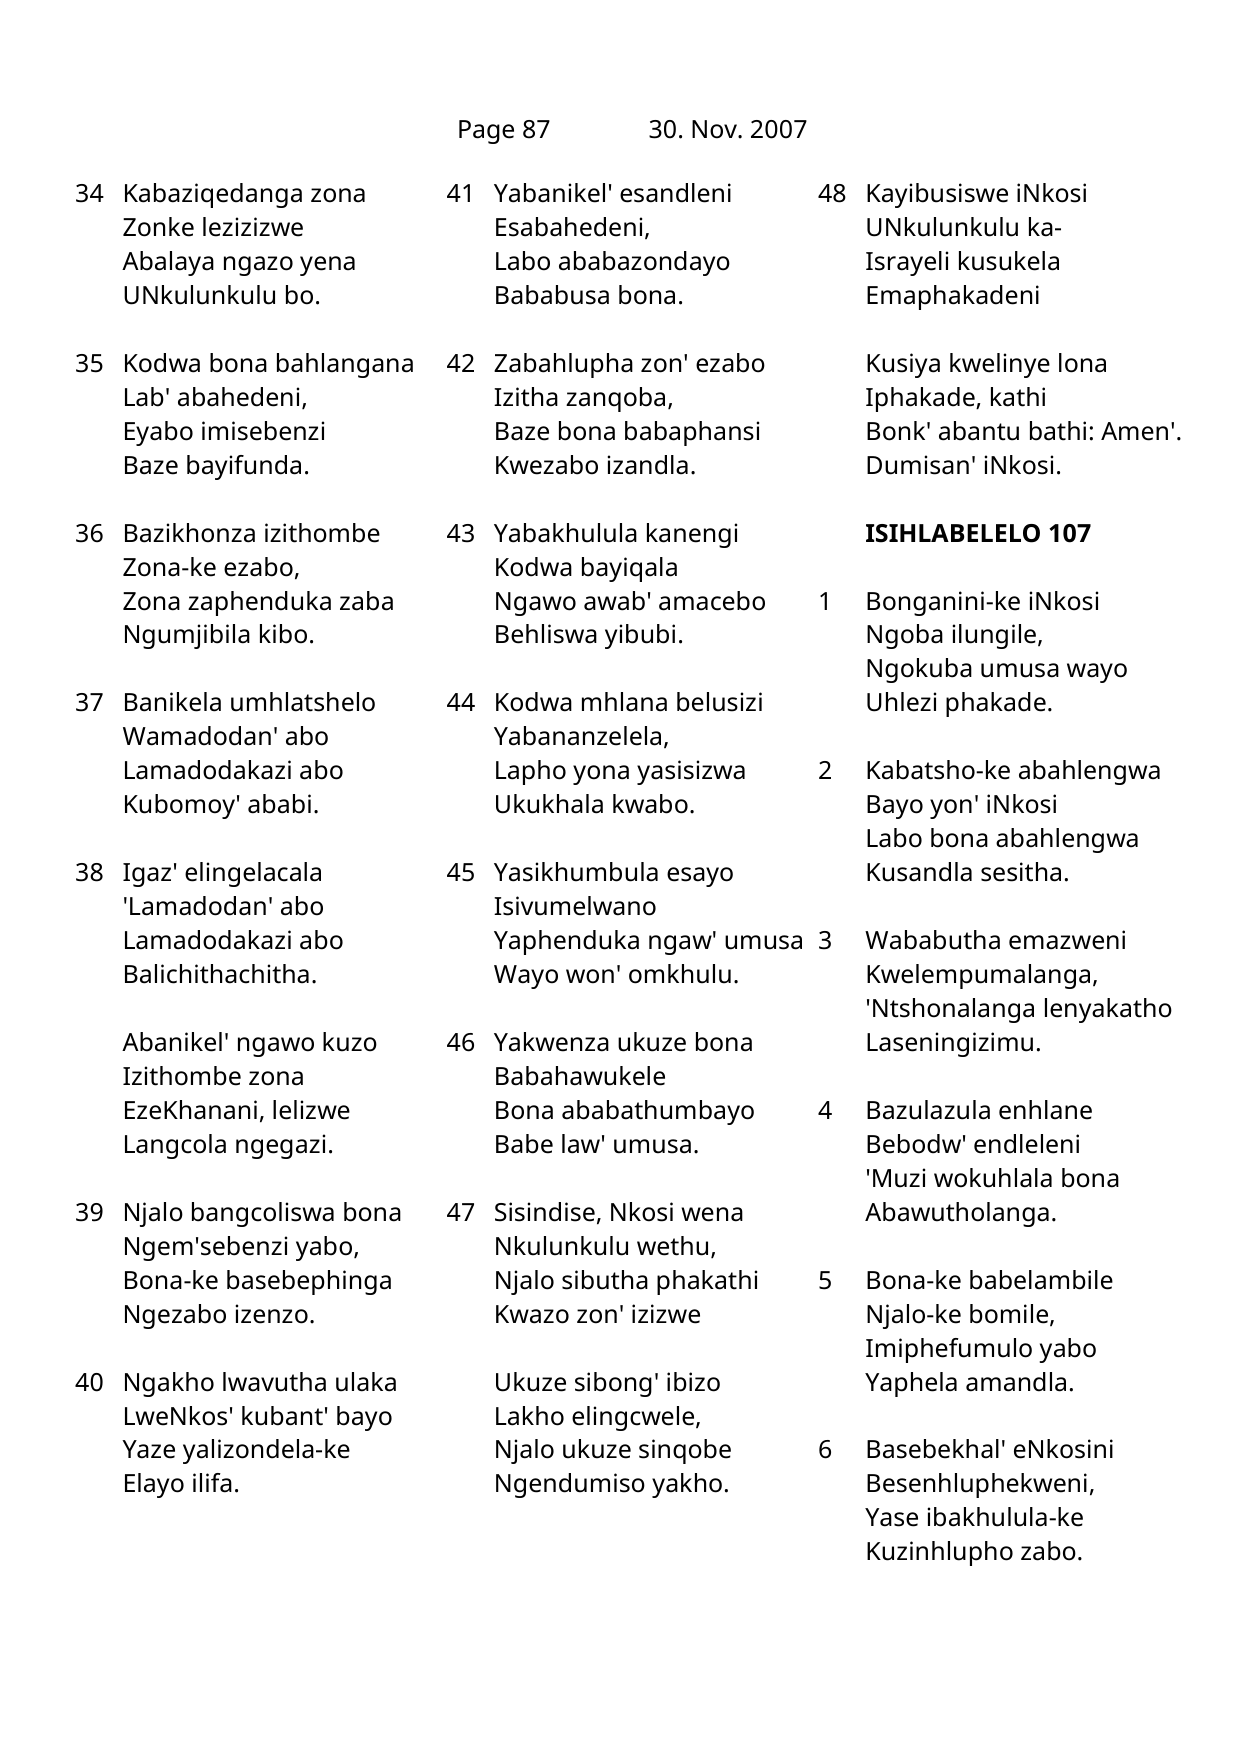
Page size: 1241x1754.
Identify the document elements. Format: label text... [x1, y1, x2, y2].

text Izithombe zona [75, 1059, 446, 1093]
text Kusiya kwelinye lona [818, 346, 1189, 380]
text Zona-ke ezabo, [75, 549, 446, 583]
text Yabananzelela, [446, 719, 818, 753]
text Ngoba ilungile, [818, 617, 1189, 651]
text 35 Kodwa bona bahlangana [75, 346, 446, 380]
text 37 Banikela umhlatshelo [75, 685, 446, 719]
text Zona zaphenduka zaba [75, 583, 446, 617]
text Esabahedeni, [446, 210, 818, 244]
text 1 Bonganini-ke iNkosi [818, 583, 1189, 617]
text Dumisan' iNkosi. [818, 448, 1189, 482]
text Ngendumiso yakho. [446, 1466, 818, 1500]
text Baze bona babaphansi [446, 414, 818, 448]
text Kubomoy' ababi. [75, 787, 446, 821]
text Bona-ke basebephinga [75, 1263, 446, 1297]
text Behliswa yibubi. [446, 617, 818, 651]
text Njalo sibutha phakathi [446, 1263, 818, 1297]
text Wamadodan' abo [75, 719, 446, 753]
text Yase ibakhulula-ke [818, 1500, 1189, 1534]
text Israyeli kusukela [818, 244, 1189, 278]
text Uhlezi phakade. [818, 685, 1189, 719]
text Abanikel' ngawo kuzo [75, 1025, 446, 1059]
text Lakho elingcwele, [446, 1398, 818, 1432]
text Izitha zanqoba, [446, 380, 818, 414]
text EzeKhanani, lelizwe [75, 1093, 446, 1127]
text Bebodw' endleleni [818, 1127, 1189, 1161]
text 4 Bazulazula enhlane [818, 1093, 1189, 1127]
text UNkulunkulu ka- [818, 210, 1189, 244]
text Ngawo awab' amacebo [446, 583, 818, 617]
text Babahawukele [446, 1059, 818, 1093]
text Zonke lezizizwe [75, 210, 446, 244]
text Emaphakadeni [818, 278, 1189, 312]
text 34 Kabaziqedanga zona [75, 176, 446, 210]
text Lamadodakazi abo [75, 923, 446, 957]
text Yaphela amandla. [818, 1364, 1189, 1398]
text Babe law' umusa. [446, 1127, 818, 1161]
text Ngezabo izenzo. [75, 1297, 446, 1331]
text 2 Kabatsho-ke abahlengwa [818, 753, 1189, 787]
text Imiphefumulo yabo [818, 1331, 1189, 1364]
text Kwezabo izandla. [446, 448, 818, 482]
text Langcola ngegazi. [75, 1127, 446, 1161]
text Iphakade, kathi [818, 380, 1189, 414]
text 43 Yabakhulula kanengi [446, 516, 818, 549]
text Bonk' abantu bathi: Amen'. [818, 414, 1189, 448]
text 40 Ngakho lwavutha ulaka [75, 1364, 446, 1398]
text 44 Kodwa mhlana belusizi [446, 685, 818, 719]
text UNkulunkulu bo. [75, 278, 446, 312]
text 'Ntshonalanga lenyakatho [818, 991, 1189, 1025]
text Abalaya ngazo yena [75, 244, 446, 278]
text Kuzinhlupho zabo. [818, 1534, 1189, 1568]
text Bona ababathumbayo [446, 1093, 818, 1127]
text Bayo yon' iNkosi [818, 787, 1189, 821]
text Labo ababazondayo [446, 244, 818, 278]
text Yaphenduka ngaw' umusa [446, 923, 818, 957]
text Kwazo zon' izizwe [446, 1297, 818, 1331]
text 45 Yasikhumbula esayo [446, 855, 818, 889]
text Lab' abahedeni, [75, 380, 446, 414]
text Kodwa bayiqala [446, 549, 818, 583]
text LweNkos' kubant' bayo [75, 1398, 446, 1432]
text 48 Kayibusiswe iNkosi [818, 176, 1189, 210]
text Labo bona abahlengwa [818, 821, 1189, 855]
text 38 Igaz' elingelacala [75, 855, 446, 889]
text Ngokuba umusa wayo [818, 651, 1189, 685]
text Bababusa bona. [446, 278, 818, 312]
text Yaze yalizondela-ke [75, 1432, 446, 1466]
text Ngumjibila kibo. [75, 617, 446, 651]
text Balichithachitha. [75, 957, 446, 991]
text 36 Bazikhonza izithombe [75, 516, 446, 549]
text Abawutholanga. [818, 1195, 1189, 1229]
text 'Lamadodan' abo [75, 889, 446, 923]
text Eyabo imisebenzi [75, 414, 446, 448]
text Isivumelwano [446, 889, 818, 923]
text Ngem'sebenzi yabo, [75, 1229, 446, 1263]
text Njalo ukuze sinqobe [446, 1432, 818, 1466]
text Laseningizimu. [818, 1025, 1189, 1059]
text Ukuze sibong' ibizo [446, 1364, 818, 1398]
text Njalo-ke bomile, [818, 1297, 1189, 1331]
text 3 Wababutha emazweni [818, 923, 1189, 957]
text Kwelempumalanga, [818, 957, 1189, 991]
text 41 Yabanikel' esandleni [446, 176, 818, 210]
text 6 Basebekhal' eNkosini [818, 1432, 1189, 1466]
text ISIHLABELELO 107 [818, 516, 1189, 549]
text Baze bayifunda. [75, 448, 446, 482]
text 39 Njalo bangcoliswa bona [75, 1195, 446, 1229]
text Ukukhala kwabo. [446, 787, 818, 821]
text 42 Zabahlupha zon' ezabo [446, 346, 818, 380]
text 47 Sisindise, Nkosi wena [446, 1195, 818, 1229]
text Nkulunkulu wethu, [446, 1229, 818, 1263]
text 5 Bona-ke babelambile [818, 1263, 1189, 1297]
text 46 Yakwenza ukuze bona [446, 1025, 818, 1059]
text 'Muzi wokuhlala bona [818, 1161, 1189, 1195]
text Besenhluphekweni, [818, 1466, 1189, 1500]
text Kusandla sesitha. [818, 855, 1189, 889]
text Wayo won' omkhulu. [446, 957, 818, 991]
text Elayo ilifa. [75, 1466, 446, 1500]
text Lapho yona yasisizwa [446, 753, 818, 787]
text Lamadodakazi abo [75, 753, 446, 787]
